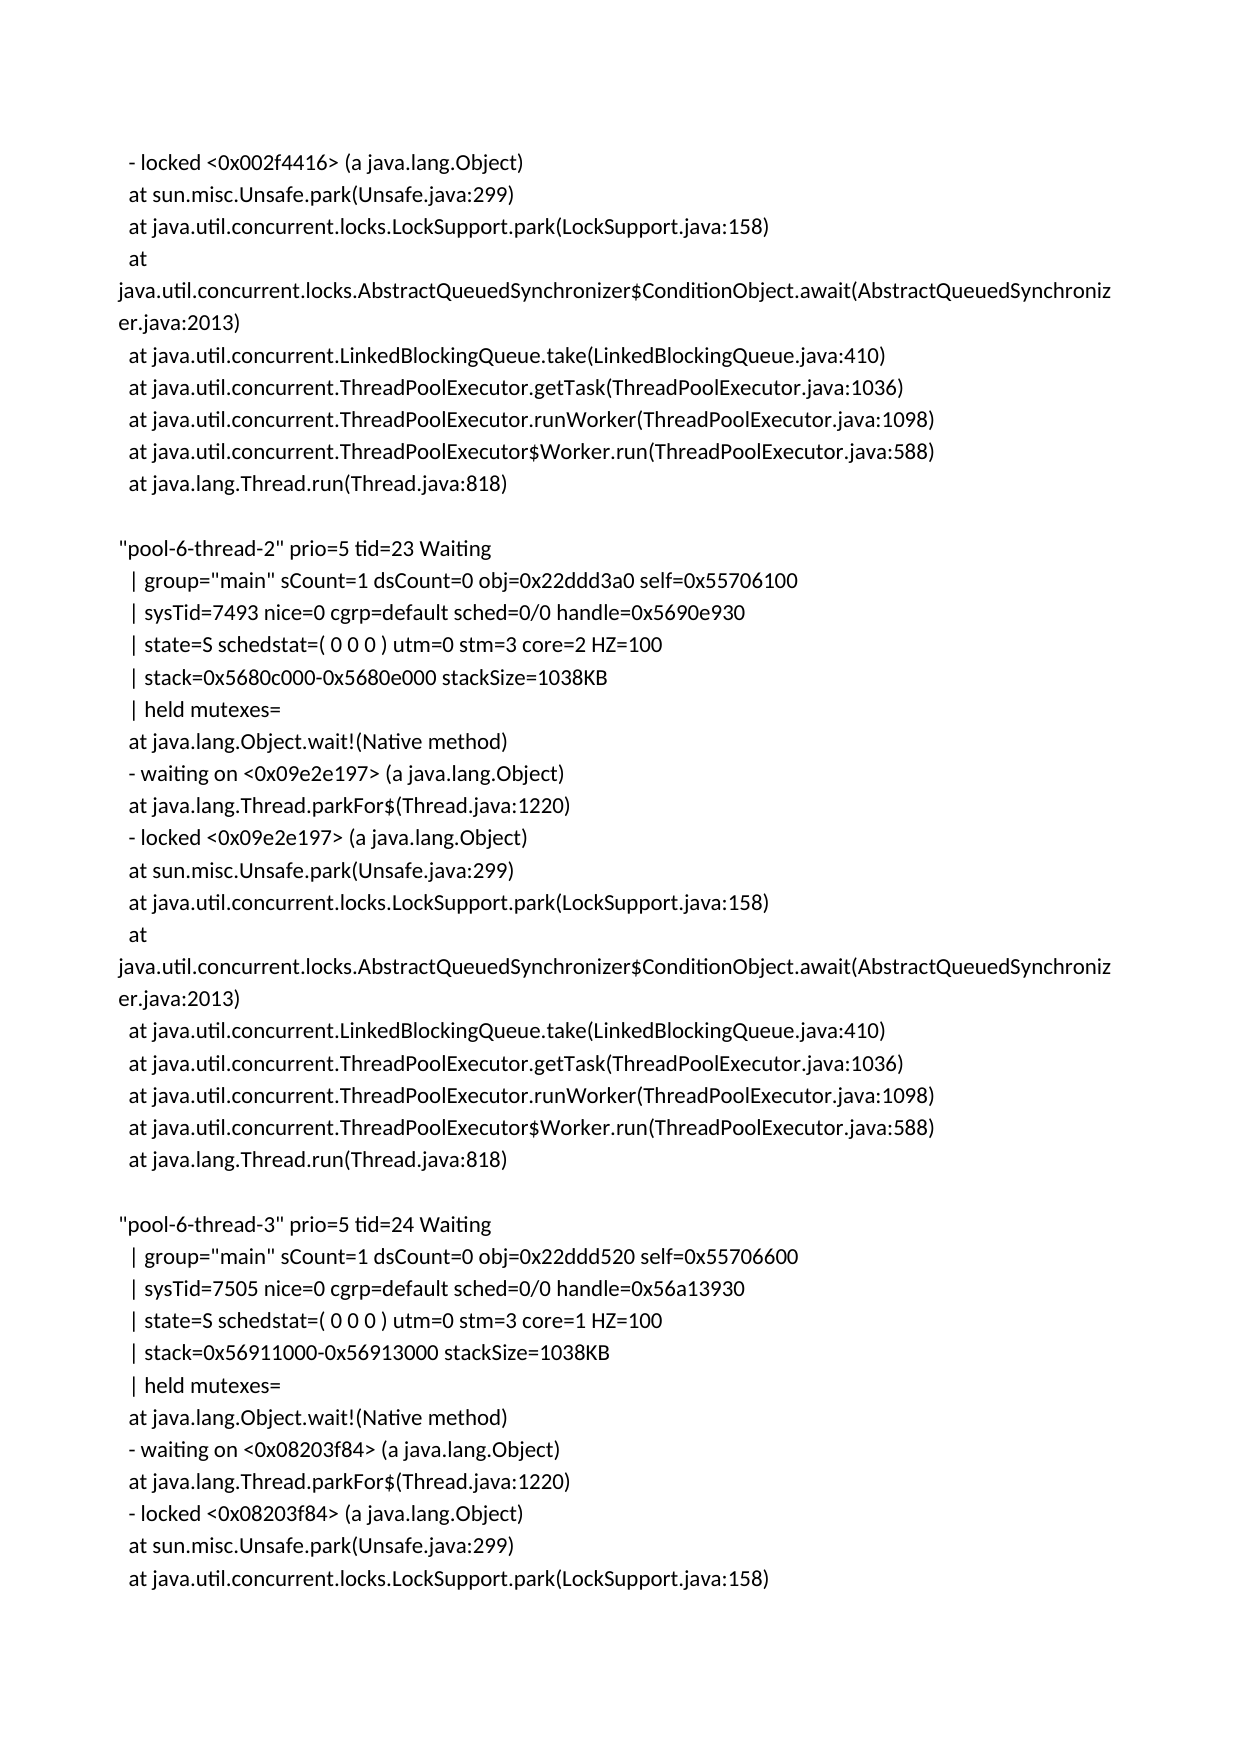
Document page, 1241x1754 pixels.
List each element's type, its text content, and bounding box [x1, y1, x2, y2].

text at java.util.concurrent.ThreadPoolExecutor$Worker.run(ThreadPoolExecutor.java:588) [118, 437, 1122, 465]
text at java.util.concurrent.ThreadPoolExecutor.runWorker(ThreadPoolExecutor.java:1098) [118, 405, 1122, 433]
text at sun.misc.Unsafe.park(Unsafe.java:299) [118, 1532, 1122, 1560]
text at sun.misc.Unsafe.park(Unsafe.java:299) [118, 180, 1122, 208]
text - locked <0x08203f84> (a java.lang.Object) [118, 1499, 1122, 1527]
text at java.lang.Thread.run(Thread.java:818) [118, 469, 1122, 497]
text at java.lang.Thread.parkFor$(Thread.java:1220) [118, 791, 1122, 819]
text | state=S schedstat=( 0 0 0 ) utm=0 stm=3 core=2 HZ=100 [118, 630, 1122, 658]
text at java.util.concurrent.ThreadPoolExecutor.runWorker(ThreadPoolExecutor.java:1098) [118, 1081, 1122, 1109]
text "pool-6-thread-3" prio=5 tid=24 Waiting [118, 1210, 1122, 1238]
text at java.util.concurrent.ThreadPoolExecutor.getTask(ThreadPoolExecutor.java:1036) [118, 373, 1122, 401]
text at java.lang.Object.wait!(Native method) [118, 727, 1122, 755]
text | state=S schedstat=( 0 0 0 ) utm=0 stm=3 core=1 HZ=100 [118, 1306, 1122, 1334]
text | held mutexes= [118, 1371, 1122, 1399]
text at java.util.concurrent.ThreadPoolExecutor.getTask(ThreadPoolExecutor.java:1036) [118, 1049, 1122, 1077]
text at java.util.concurrent.locks.AbstractQueuedSynchronizer$ConditionObject.await(AbstractQueuedSynchronizer.java:2013) [118, 920, 1122, 1012]
text at java.util.concurrent.ThreadPoolExecutor$Worker.run(ThreadPoolExecutor.java:588) [118, 1113, 1122, 1141]
text | held mutexes= [118, 695, 1122, 723]
text at java.util.concurrent.locks.AbstractQueuedSynchronizer$ConditionObject.await(AbstractQueuedSynchronizer.java:2013) [118, 244, 1122, 337]
text | sysTid=7505 nice=0 cgrp=default sched=0/0 handle=0x56a13930 [118, 1274, 1122, 1302]
text at java.lang.Object.wait!(Native method) [118, 1403, 1122, 1431]
text at java.lang.Thread.run(Thread.java:818) [118, 1145, 1122, 1173]
text | group="main" sCount=1 dsCount=0 obj=0x22ddd520 self=0x55706600 [118, 1242, 1122, 1270]
text | stack=0x5680c000-0x5680e000 stackSize=1038KB [118, 663, 1122, 691]
text - waiting on <0x09e2e197> (a java.lang.Object) [118, 759, 1122, 787]
text at java.util.concurrent.LinkedBlockingQueue.take(LinkedBlockingQueue.java:410) [118, 341, 1122, 369]
text - locked <0x002f4416> (a java.lang.Object) [118, 148, 1122, 176]
text at java.util.concurrent.LinkedBlockingQueue.take(LinkedBlockingQueue.java:410) [118, 1017, 1122, 1045]
text at java.util.concurrent.locks.LockSupport.park(LockSupport.java:158) [118, 212, 1122, 240]
text at java.util.concurrent.locks.LockSupport.park(LockSupport.java:158) [118, 1564, 1122, 1592]
text | stack=0x56911000-0x56913000 stackSize=1038KB [118, 1338, 1122, 1367]
text "pool-6-thread-2" prio=5 tid=23 Waiting [118, 534, 1122, 562]
text - locked <0x09e2e197> (a java.lang.Object) [118, 823, 1122, 852]
text at java.util.concurrent.locks.LockSupport.park(LockSupport.java:158) [118, 888, 1122, 916]
text at java.lang.Thread.parkFor$(Thread.java:1220) [118, 1467, 1122, 1495]
text at sun.misc.Unsafe.park(Unsafe.java:299) [118, 856, 1122, 884]
text | group="main" sCount=1 dsCount=0 obj=0x22ddd3a0 self=0x55706100 [118, 566, 1122, 594]
text - waiting on <0x08203f84> (a java.lang.Object) [118, 1435, 1122, 1463]
text | sysTid=7493 nice=0 cgrp=default sched=0/0 handle=0x5690e930 [118, 598, 1122, 626]
